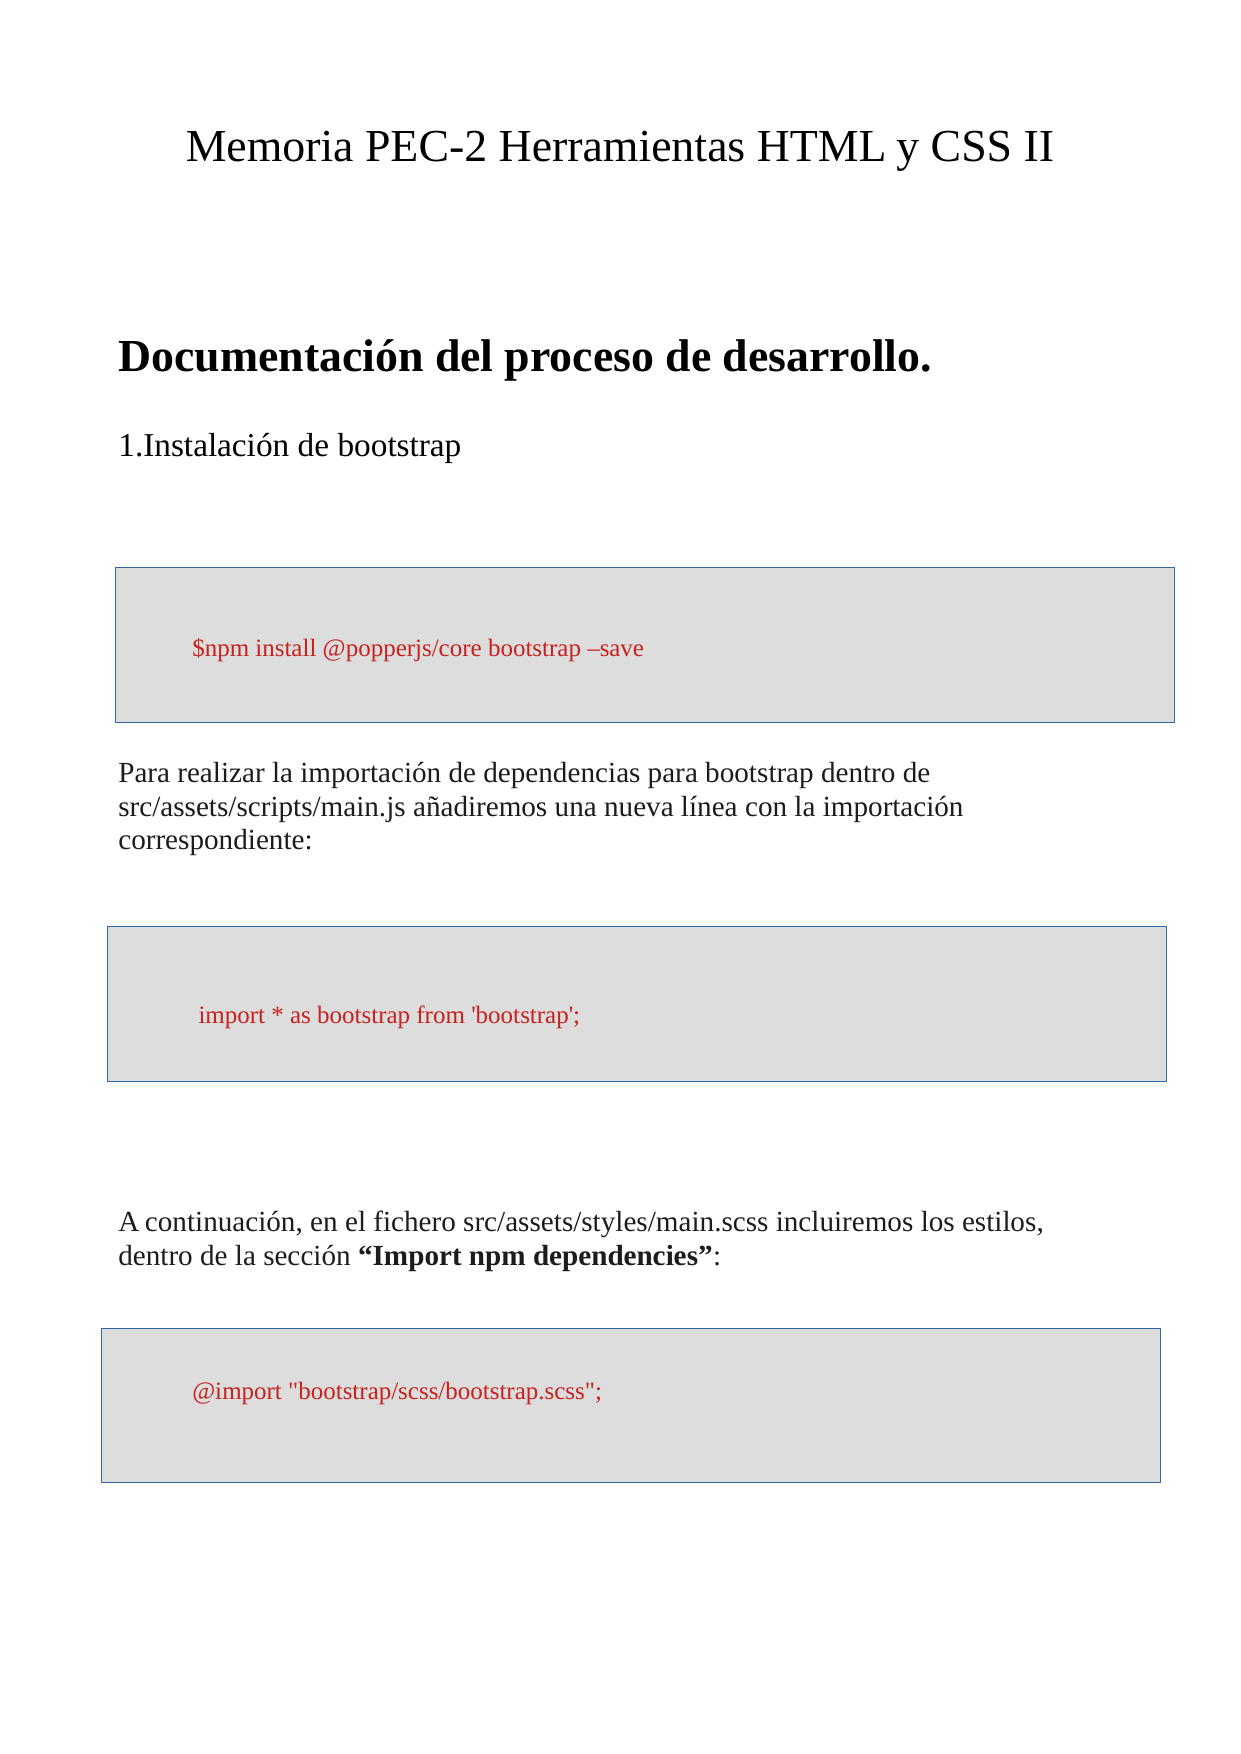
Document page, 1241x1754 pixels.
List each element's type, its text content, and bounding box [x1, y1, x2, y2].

text Documentación del proceso de desarrollo. [118, 329, 1122, 382]
text A continuación, en el fichero src/assets/styles/main.scss incluiremos los estilos, dentro de la sección “Import npm dependencies”: [118, 1204, 1122, 1271]
text Para realizar la importación de dependencias para bootstrap dentro de src/assets/scripts/main.js añadiremos una nueva línea con la importación correspondiente: [118, 755, 1122, 856]
text 1.Instalación de bootstrap [118, 425, 1122, 463]
text Memoria PEC-2 Herramientas HTML y CSS II [118, 118, 1122, 171]
